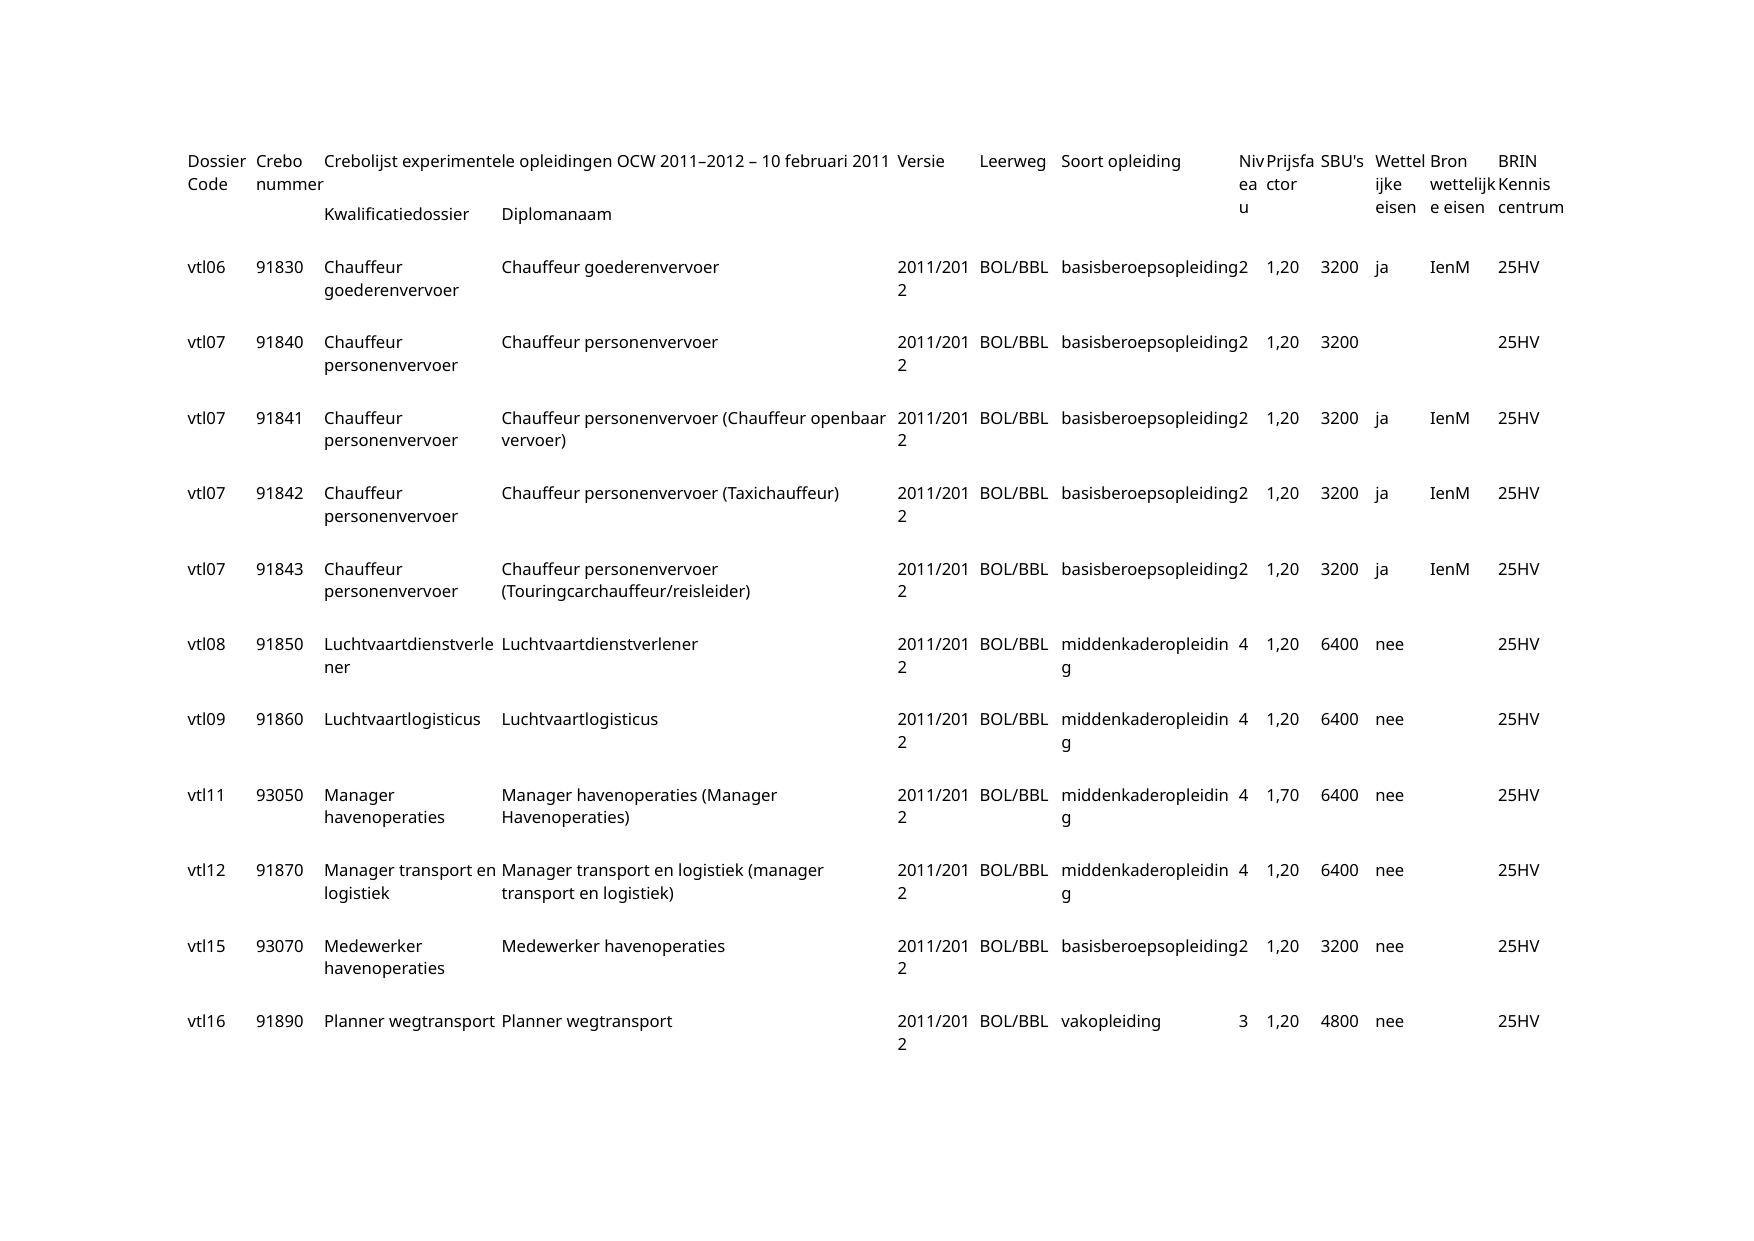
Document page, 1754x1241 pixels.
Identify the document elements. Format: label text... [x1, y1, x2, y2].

table_cell BOL/BBL [979, 708, 1061, 783]
table_cell 3200 [1321, 557, 1375, 632]
table_cell basisberoepsopleiding [1061, 255, 1239, 331]
table_cell middenkaderopleiding [1061, 783, 1239, 859]
table_header Crebo nummer [256, 150, 324, 255]
table_cell BOL/BBL [979, 406, 1061, 482]
table_cell Chauffeur personenvervoer (Taxichauffeur) [501, 482, 897, 557]
table_cell 25HV [1498, 859, 1566, 934]
table_cell vtl07 [188, 406, 256, 482]
table_cell vtl11 [188, 783, 256, 859]
table_header Niveau [1239, 150, 1266, 255]
table_cell 2 [1239, 564, 1245, 573]
table_cell [1375, 331, 1430, 406]
table_cell Chauffeur personenvervoer [324, 331, 501, 406]
table_cell vtl07 [188, 557, 256, 632]
table_cell 93050 [256, 783, 324, 859]
table_cell 2 [1239, 482, 1266, 557]
table_cell 91860 [256, 708, 324, 783]
table_cell ja [1375, 557, 1430, 632]
table_cell 3200 [1321, 406, 1375, 482]
table_cell Manager transport en logistiek (manager transport en logistiek) [501, 859, 897, 934]
table_cell nee [1375, 633, 1430, 708]
table_cell vtl16 [188, 1010, 256, 1085]
table_cell 2 [1239, 941, 1245, 950]
table_cell basisberoepsopleiding [1061, 934, 1239, 1009]
table_header BRIN Kennis centrum [1498, 150, 1566, 255]
table_cell [1430, 633, 1498, 708]
table_header Wettelijke eisen [1375, 150, 1430, 255]
table_cell Chauffeur goederenvervoer [324, 255, 501, 331]
table_cell [1430, 708, 1498, 783]
table_cell 2011/2012 [897, 557, 979, 632]
table_cell Chauffeur personenvervoer [324, 557, 501, 632]
table_cell 1,20 [1266, 934, 1321, 1009]
table_cell Luchtvaartdienstverlener [324, 633, 501, 708]
table_cell IenM [1430, 406, 1498, 482]
table_cell 2011/2012 [897, 1010, 979, 1085]
table_cell Planner wegtransport [501, 1010, 897, 1085]
table_cell nee [1375, 934, 1430, 1009]
table_cell 25HV [1498, 783, 1566, 859]
table_cell 2011/2012 [897, 783, 979, 859]
table_cell vtl09 [188, 708, 256, 783]
table_cell BOL/BBL [979, 633, 1061, 708]
table_cell 25HV [1498, 708, 1566, 783]
table_cell vtl12 [188, 859, 256, 934]
table_cell 6400 [1321, 708, 1375, 783]
table_cell Chauffeur goederenvervoer [501, 255, 897, 331]
table_cell 2011/2012 [897, 331, 979, 406]
table_cell BOL/BBL [979, 255, 1061, 331]
table_cell IenM [1430, 255, 1498, 331]
table_cell 4 [1239, 783, 1266, 859]
table_cell Chauffeur personenvervoer [324, 406, 501, 482]
table_cell 6400 [1321, 783, 1375, 859]
table_cell [1430, 859, 1498, 934]
table_cell 1,20 [1266, 557, 1321, 632]
table_cell [1430, 331, 1498, 406]
table_cell 2011/2012 [897, 633, 979, 708]
table_cell middenkaderopleiding [1061, 633, 1239, 708]
table_header Versie [897, 150, 979, 255]
table_cell BOL/BBL [979, 482, 1061, 557]
table_cell 1,20 [1266, 859, 1321, 934]
table_cell vtl06 [188, 255, 256, 331]
table_cell 3200 [1321, 482, 1375, 557]
table_cell vtl07 [188, 331, 256, 406]
table_cell 1,70 [1266, 783, 1321, 859]
table_cell BOL/BBL [979, 783, 1061, 859]
table_cell Chauffeur personenvervoer [501, 331, 897, 406]
table_cell 2 [1239, 557, 1266, 632]
table_cell basisberoepsopleiding [1061, 406, 1239, 482]
table_cell 2011/2012 [897, 708, 979, 783]
table_cell 1,20 [1266, 255, 1321, 331]
table_cell nee [1375, 859, 1430, 934]
table_cell 91842 [256, 482, 324, 557]
table_cell 25HV [1498, 482, 1566, 557]
table_cell [1430, 1010, 1498, 1085]
table_cell vtl08 [188, 633, 256, 708]
table_cell 91830 [256, 255, 324, 331]
table_cell 25HV [1498, 255, 1566, 331]
table_cell nee [1375, 708, 1430, 783]
table_cell BOL/BBL [979, 1010, 1061, 1085]
table_cell Chauffeur personenvervoer (Chauffeur openbaar vervoer) [501, 406, 897, 482]
table_cell 25HV [1498, 557, 1566, 632]
table_cell 93070 [256, 934, 324, 1009]
table_cell vtl07 [188, 482, 256, 557]
table_cell basisberoepsopleiding [1061, 557, 1239, 632]
table_cell 4 [1239, 708, 1266, 783]
table_header Soort opleiding [1061, 150, 1239, 255]
table_cell 1,20 [1266, 331, 1321, 406]
table_header SBU's [1321, 150, 1375, 255]
table_cell 25HV [1498, 633, 1566, 708]
table_header Dossier Code [188, 150, 256, 255]
table_cell Kwalificatiedossier [324, 203, 501, 255]
table_cell Planner wegtransport [324, 1010, 501, 1085]
table_header Bron wettelijke eisen [1430, 150, 1498, 255]
table_cell 25HV [1498, 934, 1566, 1009]
table_cell Manager havenoperaties [324, 783, 501, 859]
table_cell Luchtvaartdienstverlener [501, 633, 897, 708]
table_cell 25HV [1498, 1010, 1566, 1085]
table_cell BOL/BBL [979, 557, 1061, 632]
table_cell Chauffeur personenvervoer (Touringcarchauffeur/reisleider) [501, 557, 897, 632]
table_header Leerweg [979, 150, 1061, 255]
table_cell ja [1375, 482, 1430, 557]
table_cell 6400 [1321, 859, 1375, 934]
table_cell basisberoepsopleiding [1061, 482, 1239, 557]
table_cell nee [1375, 783, 1430, 859]
table_header Crebolijst experimentele opleidingen OCW 2011–2012 – 10 februari 2011 [324, 150, 897, 203]
table_cell Diplomanaam [501, 203, 897, 255]
table_cell 1,20 [1266, 482, 1321, 557]
table_cell 91841 [256, 406, 324, 482]
table_cell Luchtvaartlogisticus [501, 708, 897, 783]
table_cell vakopleiding [1061, 1010, 1239, 1085]
table_cell 91850 [256, 633, 324, 708]
table_cell Chauffeur personenvervoer [324, 482, 501, 557]
table_cell IenM [1430, 557, 1498, 632]
table_cell ja [1375, 255, 1430, 331]
table_cell 2011/2012 [897, 934, 979, 1009]
table_cell [1430, 783, 1498, 859]
table_cell 3 [1239, 1010, 1266, 1085]
table_cell middenkaderopleiding [1061, 708, 1239, 783]
table_cell 2011/2012 [897, 859, 979, 934]
table_cell middenkaderopleiding [1061, 859, 1239, 934]
table_cell BOL/BBL [979, 859, 1061, 934]
table_cell 2 [1239, 255, 1266, 331]
table_cell IenM [1430, 482, 1498, 557]
table_cell Medewerker havenoperaties [501, 934, 897, 1009]
table_cell Luchtvaartlogisticus [324, 708, 501, 783]
table_cell 4 [1239, 633, 1266, 708]
table_cell BOL/BBL [979, 331, 1061, 406]
table_cell 3200 [1321, 331, 1375, 406]
table_cell [1430, 934, 1498, 1009]
table_cell 2 [1239, 934, 1266, 1009]
table_cell 1,20 [1266, 633, 1321, 708]
table_cell 1,20 [1266, 406, 1321, 482]
table_cell 2 [1239, 413, 1245, 422]
table_cell ja [1375, 406, 1430, 482]
table_cell 2 [1239, 337, 1245, 346]
table_cell 4 [1239, 859, 1266, 934]
table_cell 4800 [1321, 1010, 1375, 1085]
table_cell 2011/2012 [897, 406, 979, 482]
table_cell basisberoepsopleiding [1061, 331, 1239, 406]
table_cell 6400 [1321, 633, 1375, 708]
table_cell 2011/2012 [897, 482, 979, 557]
table_cell 2 [1239, 331, 1266, 406]
table_cell 2 [1239, 488, 1245, 497]
table_cell 91843 [256, 557, 324, 632]
table_cell 25HV [1498, 331, 1566, 406]
table_cell vtl15 [188, 934, 256, 1009]
table_cell 3200 [1321, 255, 1375, 331]
table_cell Manager transport en logistiek [324, 859, 501, 934]
table_cell 91890 [256, 1010, 324, 1085]
table_cell 3200 [1321, 934, 1375, 1009]
table_cell 2 [1239, 262, 1245, 271]
table_cell 2 [1239, 406, 1266, 482]
table_cell nee [1375, 1010, 1430, 1085]
table_cell 2011/2012 [897, 255, 979, 331]
table_cell 91840 [256, 331, 324, 406]
table_cell 25HV [1498, 406, 1566, 482]
table_cell BOL/BBL [979, 934, 1061, 1009]
table_header Prijsfactor [1266, 150, 1321, 255]
table_cell 1,20 [1266, 1010, 1321, 1085]
table_cell Medewerker havenoperaties [324, 934, 501, 1009]
table_cell 91870 [256, 859, 324, 934]
table_cell Manager havenoperaties (Manager Havenoperaties) [501, 783, 897, 859]
table_cell 1,20 [1266, 708, 1321, 783]
